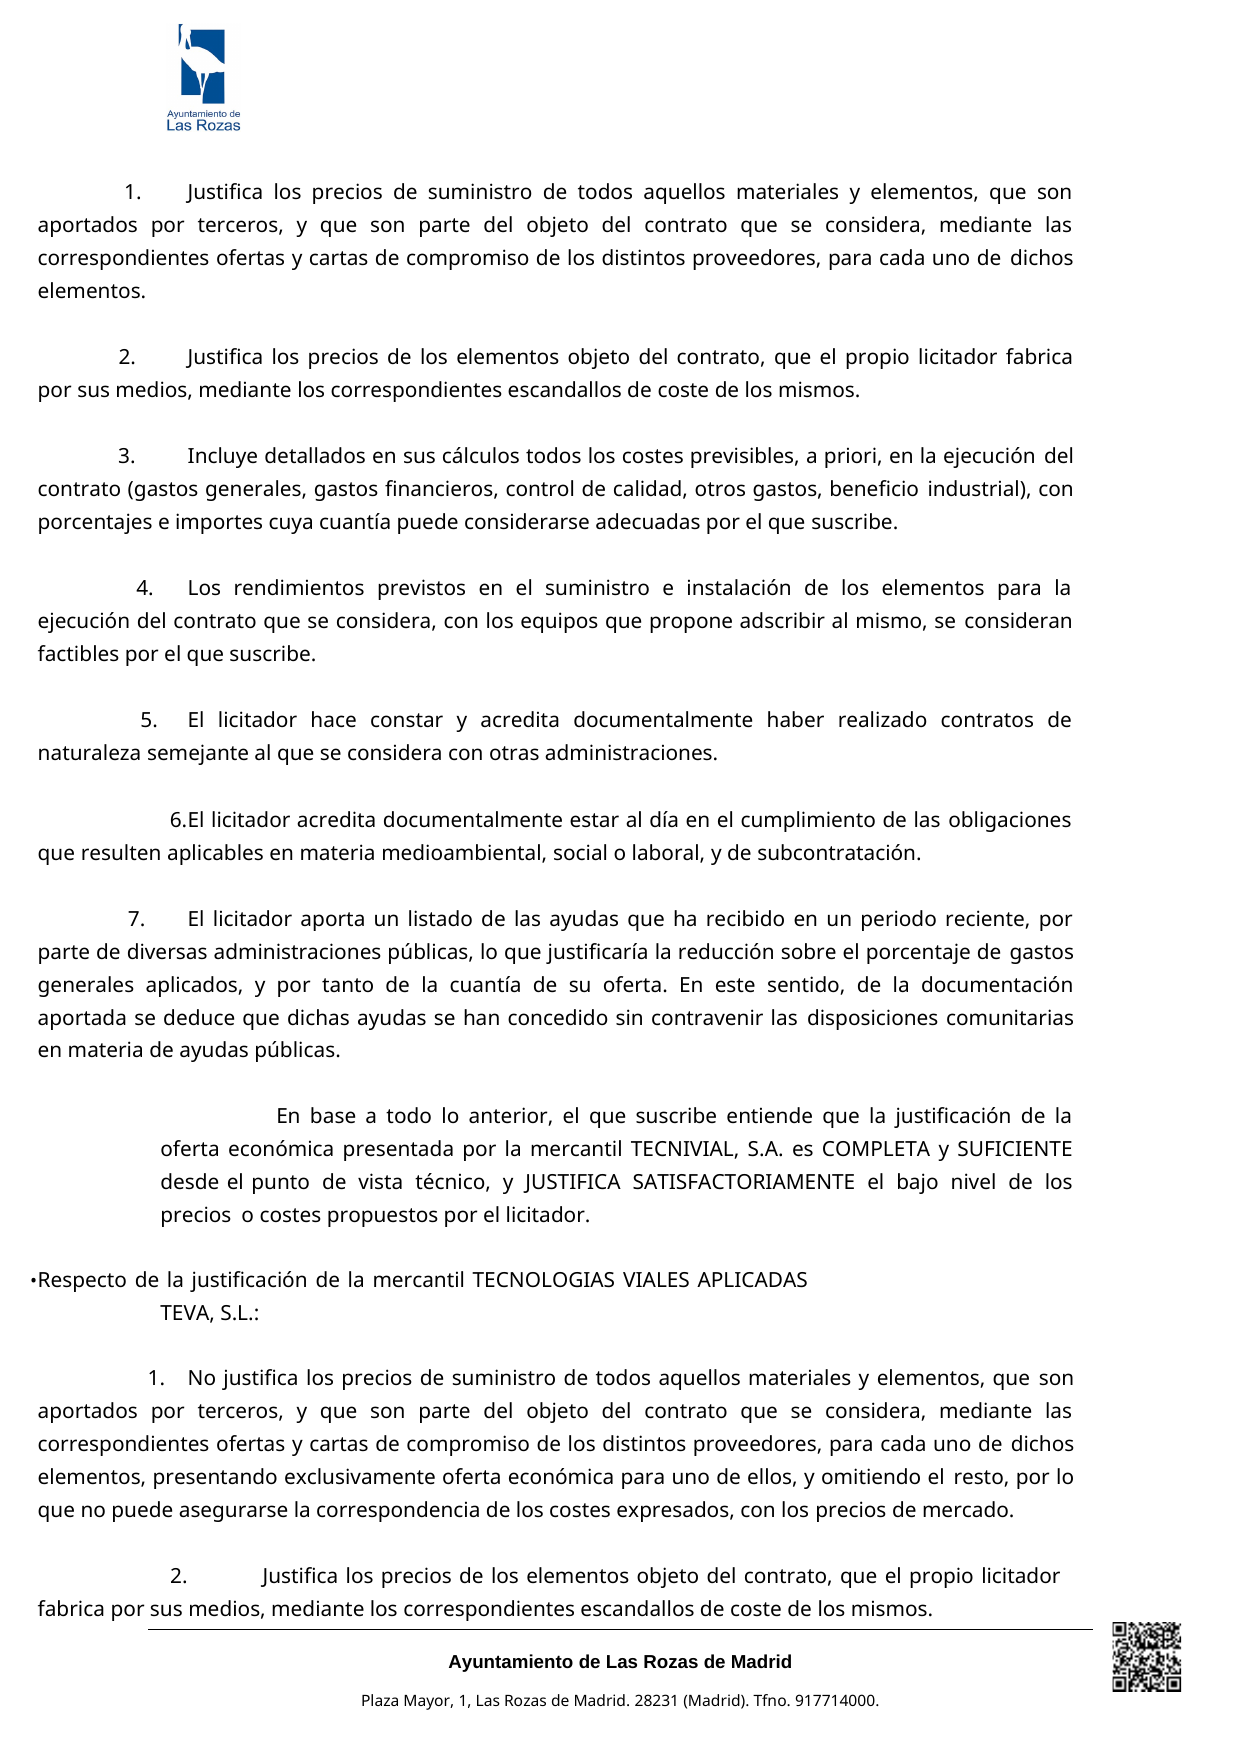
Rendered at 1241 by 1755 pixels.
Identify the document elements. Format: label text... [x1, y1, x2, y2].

text En base a todo lo anterior, el que suscribe entiende que la justificación de la oferta económica presentada por la mercantil TECNIVIAL, S.A. es COMPLETA y SUFICIENTE desde el punto de vista técnico, y JUSTIFICA SATISFACTORIAMENTE el bajo nivel de los precios o costes propuestos por el licitador. [160, 1102, 1074, 1229]
list Respecto de la justificación de la mercantil TECNOLOGIAS VIALES APLICADAS [30, 1265, 1105, 1293]
text TEVA, S.L.: [160, 1298, 1105, 1326]
list Justifica los precios de los elementos objeto del contrato, que el propio licitador fabrica por sus medios, mediante los correspondientes escandallos de coste de los mismos. [37, 342, 1074, 404]
list No justifica los precios de suministro de todos aquellos materiales y elementos, que son aportados por terceros, y que son parte del objeto del contrato que se considera, mediante las correspondientes ofertas y cartas de compromiso de los distintos proveedores, para cada uno de dichos elementos, presentando exclusivamente oferta económica para uno de ellos, y omitiendo el resto, por lo que no puede asegurarse la correspondencia de los costes expresados, con los precios de mercado. [37, 1363, 1074, 1523]
list El licitador hace constar y acredita documentalmente haber realizado contratos de naturaleza semejante al que se considera con otras administraciones. [37, 706, 1073, 767]
list Incluye detallados en sus cálculos todos los costes previsibles, a priori, en la ejecución del contrato (gastos generales, gastos financieros, control de calidad, otros gastos, beneficio industrial), con porcentajes e importes cuya cuantía puede considerarse adecuadas por el que suscribe. [37, 442, 1074, 536]
list El licitador acredita documentalmente estar al día en el cumplimiento de las obligaciones que resulten aplicables en materia medioambiental, social o laboral, y de subcontratación. [37, 805, 1071, 866]
list Justifica los precios de los elementos objeto del contrato, que el propio licitador fabrica por sus medios, mediante los correspondientes escandallos de coste de los mismos. [37, 1561, 1073, 1622]
list Justifica los precios de suministro de todos aquellos materiales y elementos, que son aportados por terceros, y que son parte del objeto del contrato que se considera, mediante las correspondientes ofertas y cartas de compromiso de los distintos proveedores, para cada uno de dichos elementos. [37, 177, 1073, 305]
list El licitador aporta un listado de las ayudas que ha recibido en un periodo reciente, por parte de diversas administraciones públicas, lo que justificaría la reducción sobre el porcentaje de gastos generales aplicados, y por tanto de la cuantía de su oferta. En este sentido, de la documentación aportada se deduce que dichas ayudas se han concedido sin contravenir las disposiciones comunitarias en materia de ayudas públicas. [37, 904, 1074, 1064]
list Los rendimientos previstos en el suministro e instalación de los elementos para la ejecución del contrato que se considera, con los equipos que propone adscribir al mismo, se consideran factibles por el que suscribe. [37, 573, 1073, 668]
